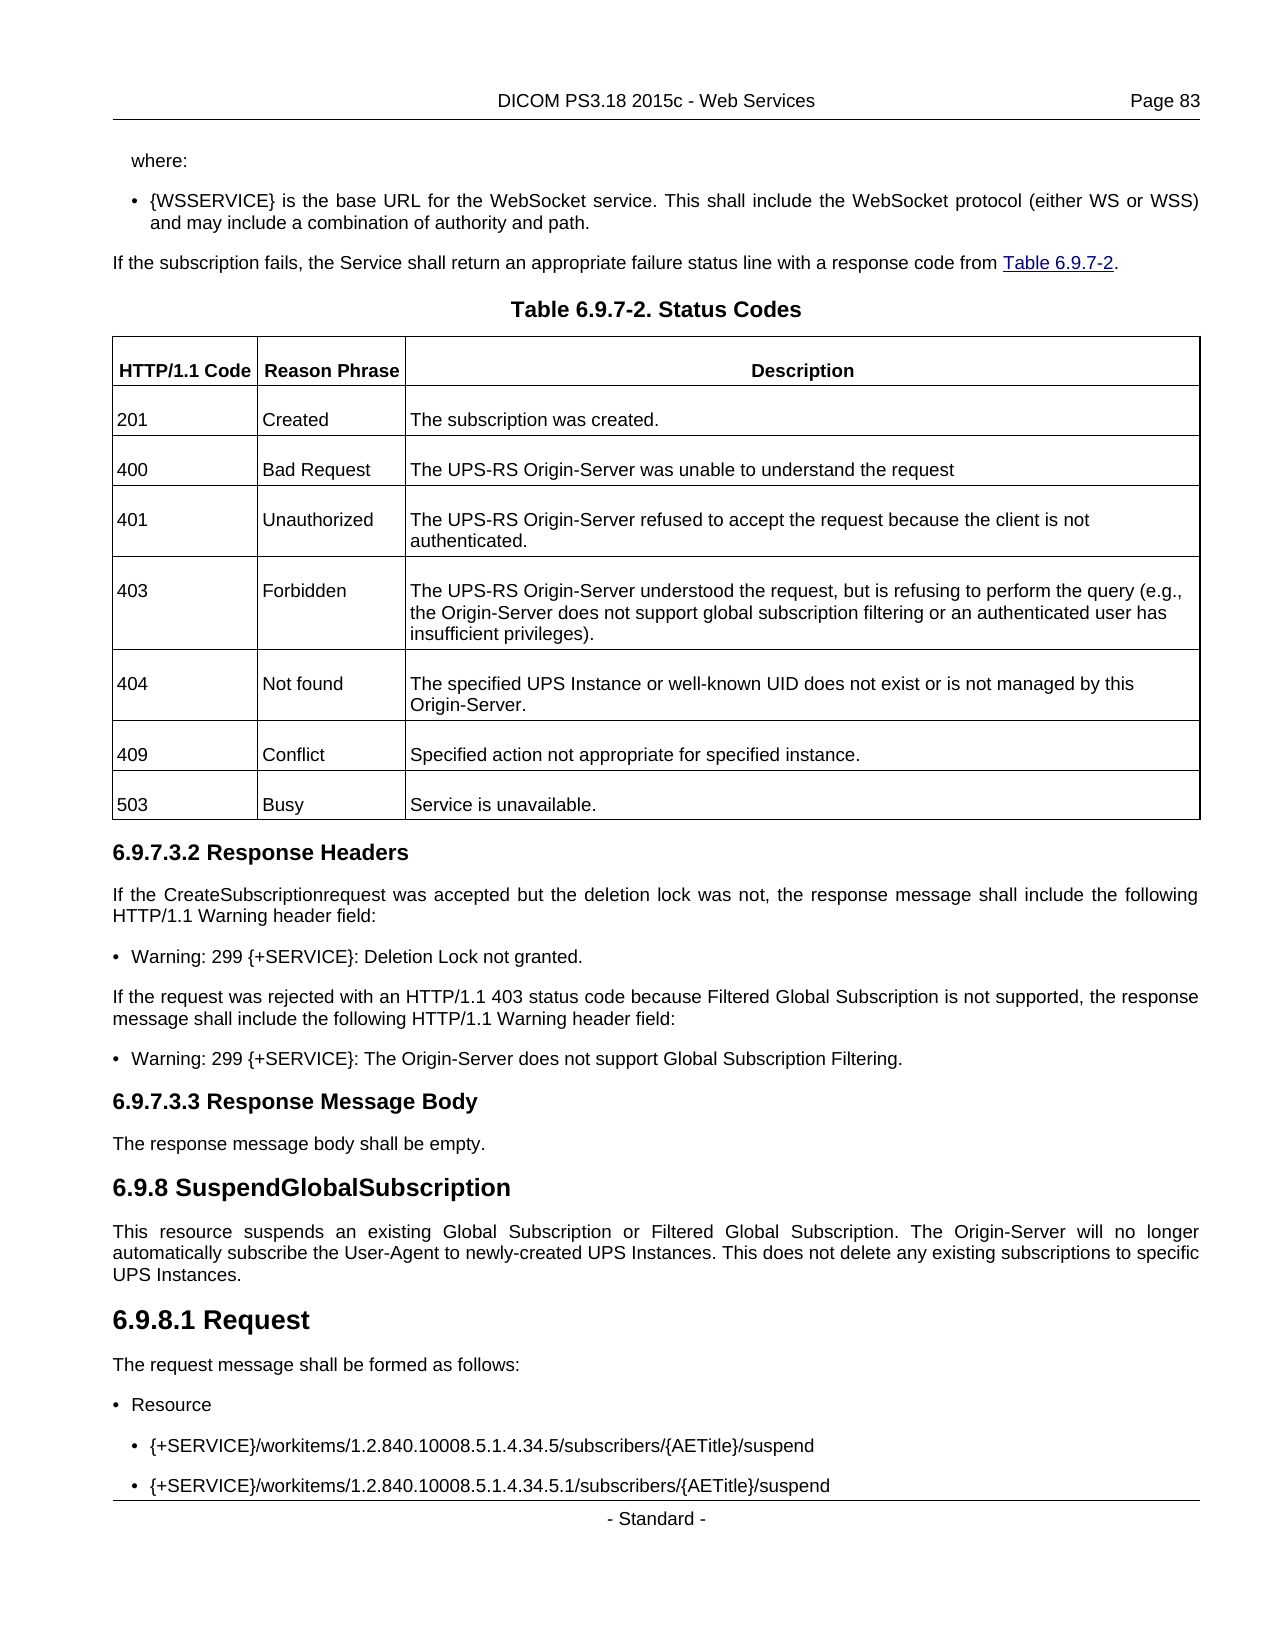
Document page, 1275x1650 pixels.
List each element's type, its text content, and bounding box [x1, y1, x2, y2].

text 6.9.7.3.3 Response Message Body [112, 1088, 1200, 1114]
list {WSSERVICE} is the base URL for the WebSocket service. This shall include the WebSocket protocol (either WS or WSS) and may include a combination of authority and path. [131, 190, 1200, 233]
table_header Description [406, 337, 1199, 385]
text 6.9.8 SuspendGlobalSubscription [112, 1173, 1200, 1202]
text If the CreateSubscriptionrequest was accepted but the deletion lock was not, the response message shall include the following HTTP/1.1 Warning header field: [112, 884, 1200, 927]
table_cell The specified UPS Instance or well-known UID does not exist or is not managed by this Origin-Server. [406, 650, 1199, 720]
table_cell Not found [258, 650, 405, 720]
list {+SERVICE}/workitems/1.2.840.10008.5.1.4.34.5/subscribers/{AETitle}/suspend [131, 1434, 1200, 1456]
table_cell Forbidden [258, 557, 405, 649]
table_cell 409 [113, 721, 257, 770]
text 6.9.7.3.2 Response Headers [112, 839, 1200, 865]
list Warning: 299 {+SERVICE}: Deletion Lock not granted. [112, 946, 1200, 967]
table_cell The subscription was created. [406, 386, 1199, 435]
table_cell 401 [113, 486, 257, 556]
text 6.9.8.1 Request [112, 1304, 1200, 1335]
table_cell Unauthorized [258, 486, 405, 556]
table_cell 201 [113, 386, 257, 435]
text Table 6.9.7-2. Status Codes [112, 296, 1200, 322]
table_cell Busy [258, 771, 405, 819]
list where: [112, 150, 1200, 172]
table_cell Service is unavailable. [406, 771, 1199, 819]
table_cell Created [258, 386, 405, 435]
table_header HTTP/1.1 Code [113, 337, 257, 385]
list {+SERVICE}/workitems/1.2.840.10008.5.1.4.34.5.1/subscribers/{AETitle}/suspend [131, 1475, 1200, 1496]
table_cell 503 [113, 771, 257, 819]
table_cell Conflict [258, 721, 405, 770]
list Resource [112, 1394, 1200, 1416]
text The response message body shall be empty. [112, 1133, 1200, 1154]
text If the subscription fails, the Service shall return an appropriate failure status line with a response code from Table 6.9.7-2. [112, 252, 1200, 274]
table_cell The UPS-RS Origin-Server refused to accept the request because the client is not authenticated. [406, 486, 1199, 556]
table_cell The UPS-RS Origin-Server understood the request, but is refusing to perform the query (e.g., the Origin-Server does not support global subscription filtering or an authenticated user has insufficient privileges). [406, 557, 1199, 649]
table_cell Specified action not appropriate for specified instance. [406, 721, 1199, 770]
table_cell 403 [113, 557, 257, 649]
list Warning: 299 {+SERVICE}: The Origin-Server does not support Global Subscription Filtering. [112, 1048, 1200, 1069]
table_cell 400 [113, 436, 257, 485]
text The request message shall be formed as follows: [112, 1354, 1200, 1376]
text If the request was rejected with an HTTP/1.1 403 status code because Filtered Global Subscription is not supported, the response message shall include the following HTTP/1.1 Warning header field: [112, 986, 1200, 1029]
table_cell The UPS-RS Origin-Server was unable to understand the request [406, 436, 1199, 485]
table_header Reason Phrase [258, 337, 405, 385]
table_cell 404 [113, 650, 257, 720]
table_cell Bad Request [258, 436, 405, 485]
text This resource suspends an existing Global Subscription or Filtered Global Subscription. The Origin-Server will no longer automatically subscribe the User-Agent to newly-created UPS Instances. This does not delete any existing subscriptions to specific UPS Instances. [112, 1221, 1200, 1285]
